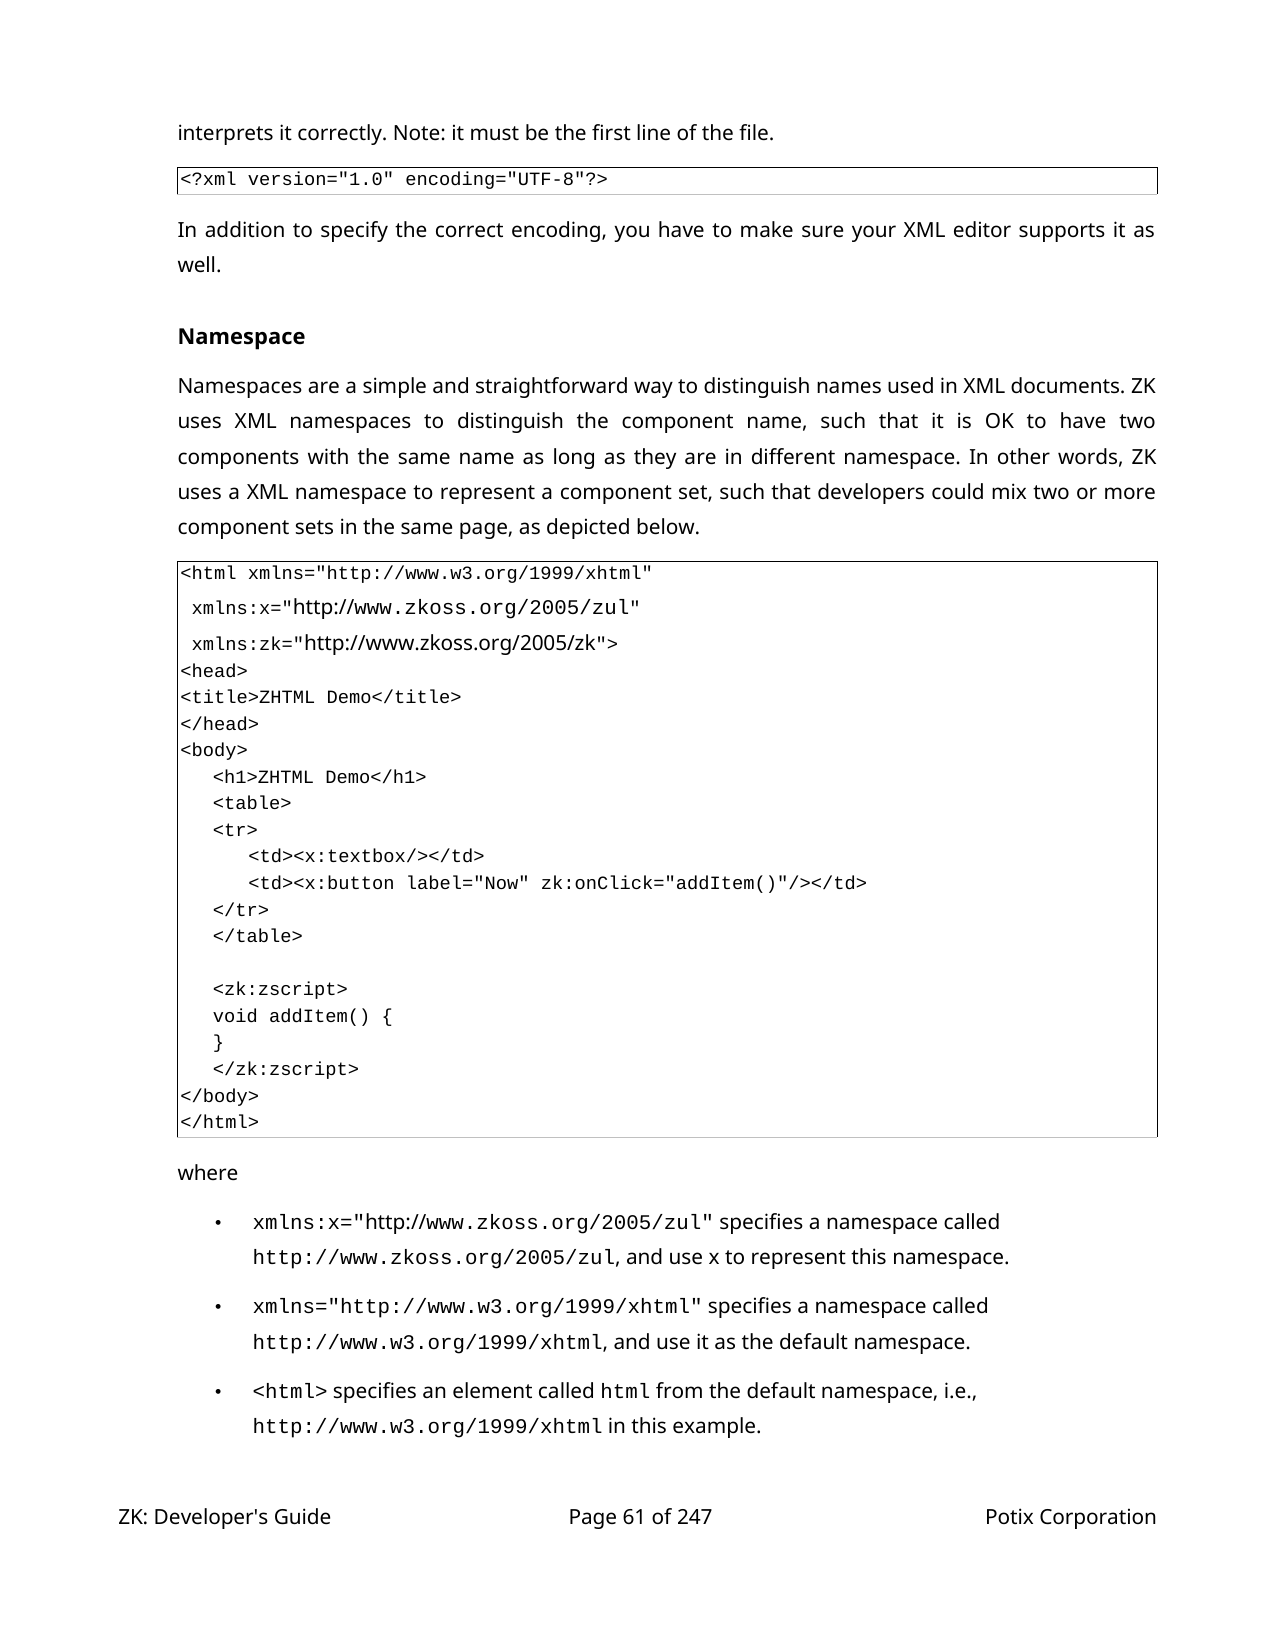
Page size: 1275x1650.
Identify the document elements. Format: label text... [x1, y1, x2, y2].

list <html> specifies an element called html from the default namespace, i.e., http://www.w3.org/1999/xhtml in this example. [215, 1376, 1157, 1440]
text interprets it correctly. Note: it must be the first line of the file. [177, 118, 1157, 146]
list xmlns="http://www.w3.org/1999/xhtml" specifies a namespace called http://www.w3.org/1999/xhtml, and use it as the default namespace. [215, 1291, 1157, 1356]
text where [177, 1158, 1157, 1186]
text Namespaces are a simple and straightforward way to distinguish names used in XML documents. ZK uses XML namespaces to distinguish the component name, such that it is OK to have two components with the same name as long as they are in different namespace. In other words, ZK uses a XML namespace to represent a component set, such that developers could mix two or more component sets in the same page, as depicted below. [177, 371, 1157, 541]
text <?xml version="1.0" encoding="UTF-8"?> [178, 168, 1157, 194]
text In addition to specify the correct encoding, you have to make sure your XML editor supports it as well. [177, 215, 1157, 278]
list xmlns:x="http://www.zkoss.org/2005/zul" specifies a namespace called http://www.zkoss.org/2005/zul, and use x to represent this namespace. [215, 1207, 1157, 1271]
text <html xmlns="http://www.w3.org/1999/xhtml" xmlns:x="http://www.zkoss.org/2005/zul" xmlns:zk="http://www.zkoss.org/2005/zk"> <head> <title>ZHTML Demo</title> </head> <body> <h1>ZHTML Demo</h1> <table> <tr> <td><x:textbox/></td> <td><x:button label="Now" zk:onClick="addItem()"/></td> </tr> </table> <zk:zscript> void addItem() { } </zk:zscript> </body> </html> [178, 562, 1157, 1137]
subtitle Namespace [177, 321, 1157, 351]
